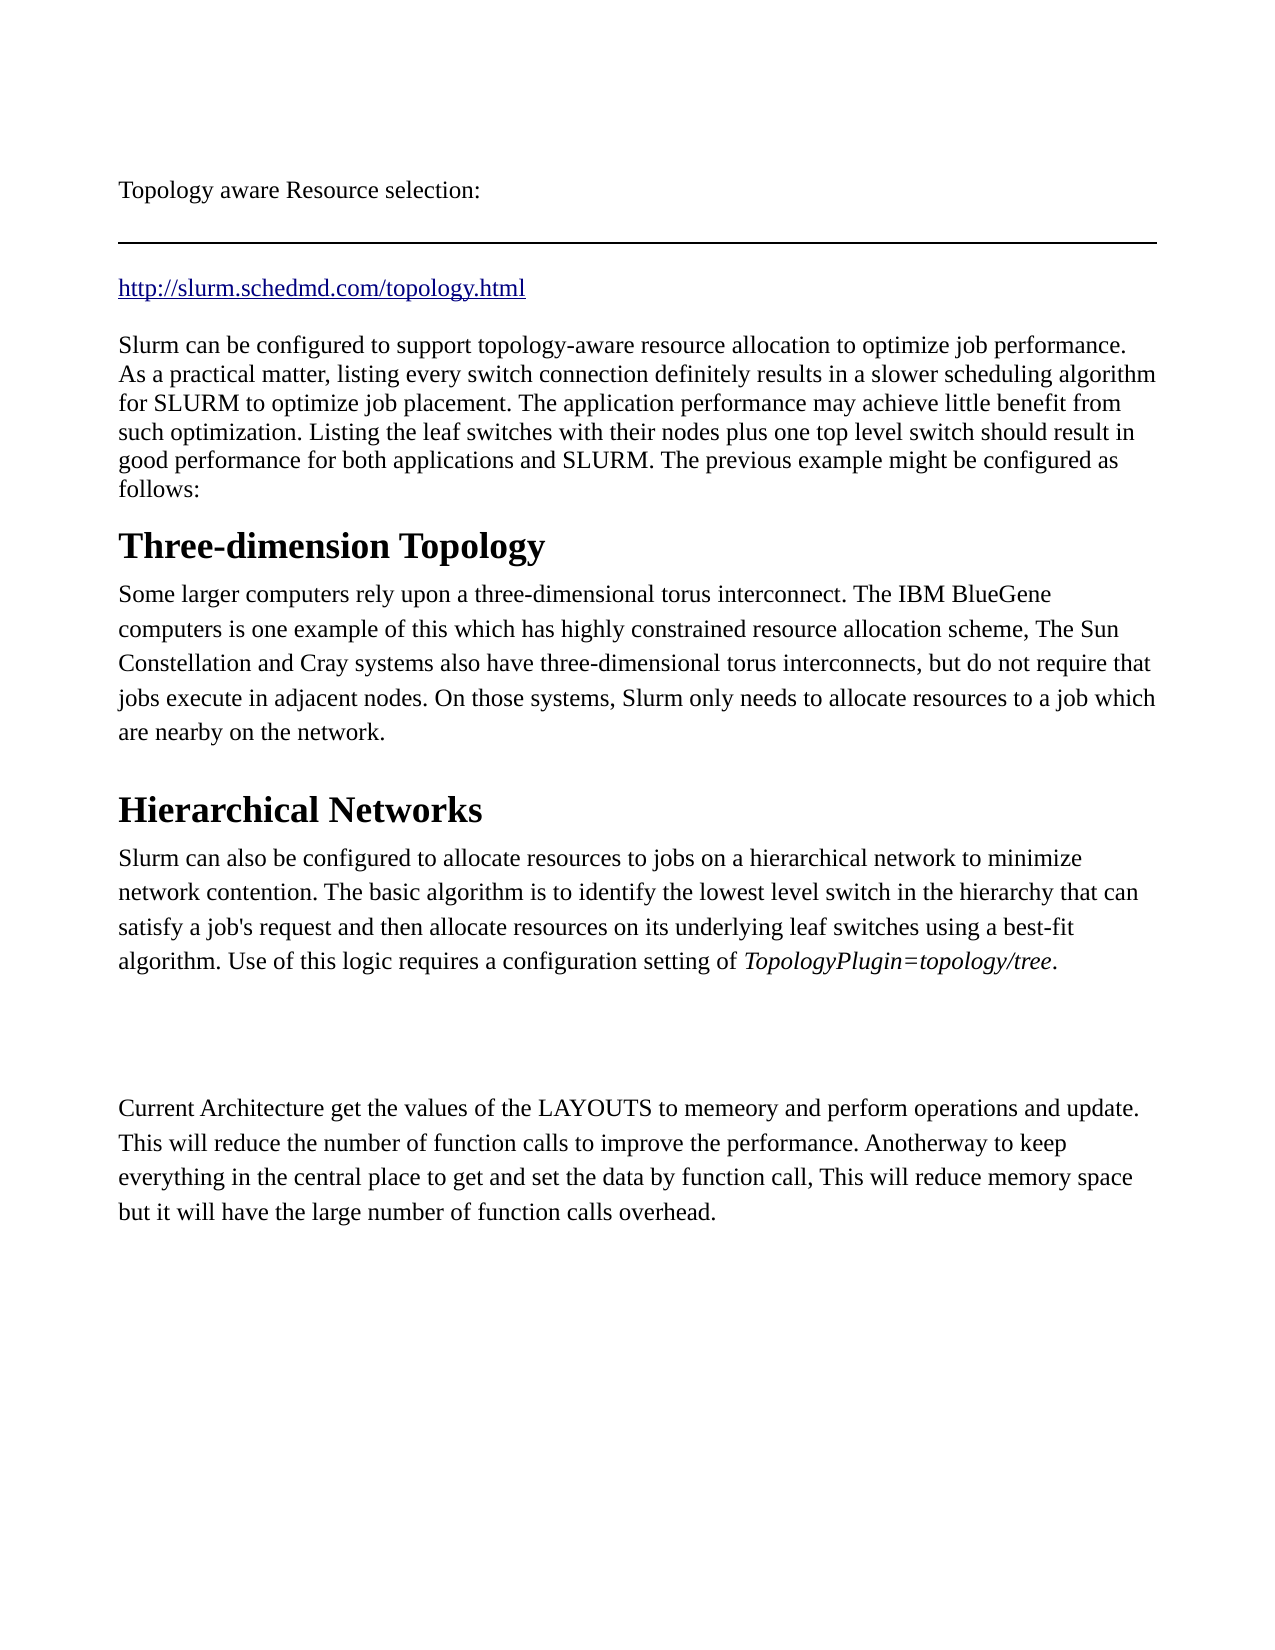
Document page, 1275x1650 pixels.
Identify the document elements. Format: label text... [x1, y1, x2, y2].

subtitle Hierarchical Networks [118, 787, 1157, 830]
subtitle Three-dimension Topology [118, 524, 1157, 567]
text Current Architecture get the values of the LAYOUTS to memeory and perform operations and update. This will reduce the number of function calls to improve the performance. Anotherway to keep everything in the central place to get and set the data by function call, This will reduce memory space but it will have the large number of function calls overhead. [118, 1093, 1157, 1226]
text Topology aware Resource selection: [118, 176, 1157, 204]
text http://slurm.schedmd.com/topology.html [118, 273, 1157, 302]
text Slurm can be configured to support topology-aware resource allocation to optimize job performance. [118, 330, 1157, 359]
text Some larger computers rely upon a three-dimensional torus interconnect. The IBM BlueGene computers is one example of this which has highly constrained resource allocation scheme, The Sun Constellation and Cray systems also have three-dimensional torus interconnects, but do not require that jobs execute in adjacent nodes. On those systems, Slurm only needs to allocate resources to a job which are nearby on the network. [118, 579, 1157, 746]
text Slurm can also be configured to allocate resources to jobs on a hierarchical network to minimize network contention. The basic algorithm is to identify the lowest level switch in the hierarchy that can satisfy a job's request and then allocate resources on its underlying leaf switches using a best-fit algorithm. Use of this logic requires a configuration setting of TopologyPlugin=topology/tree. [118, 843, 1157, 975]
text As a practical matter, listing every switch connection definitely results in a slower scheduling algorithm for SLURM to optimize job placement. The application performance may achieve little benefit from such optimization. Listing the leaf switches with their nodes plus one top level switch should result in good performance for both applications and SLURM. The previous example might be configured as follows: [118, 359, 1157, 503]
